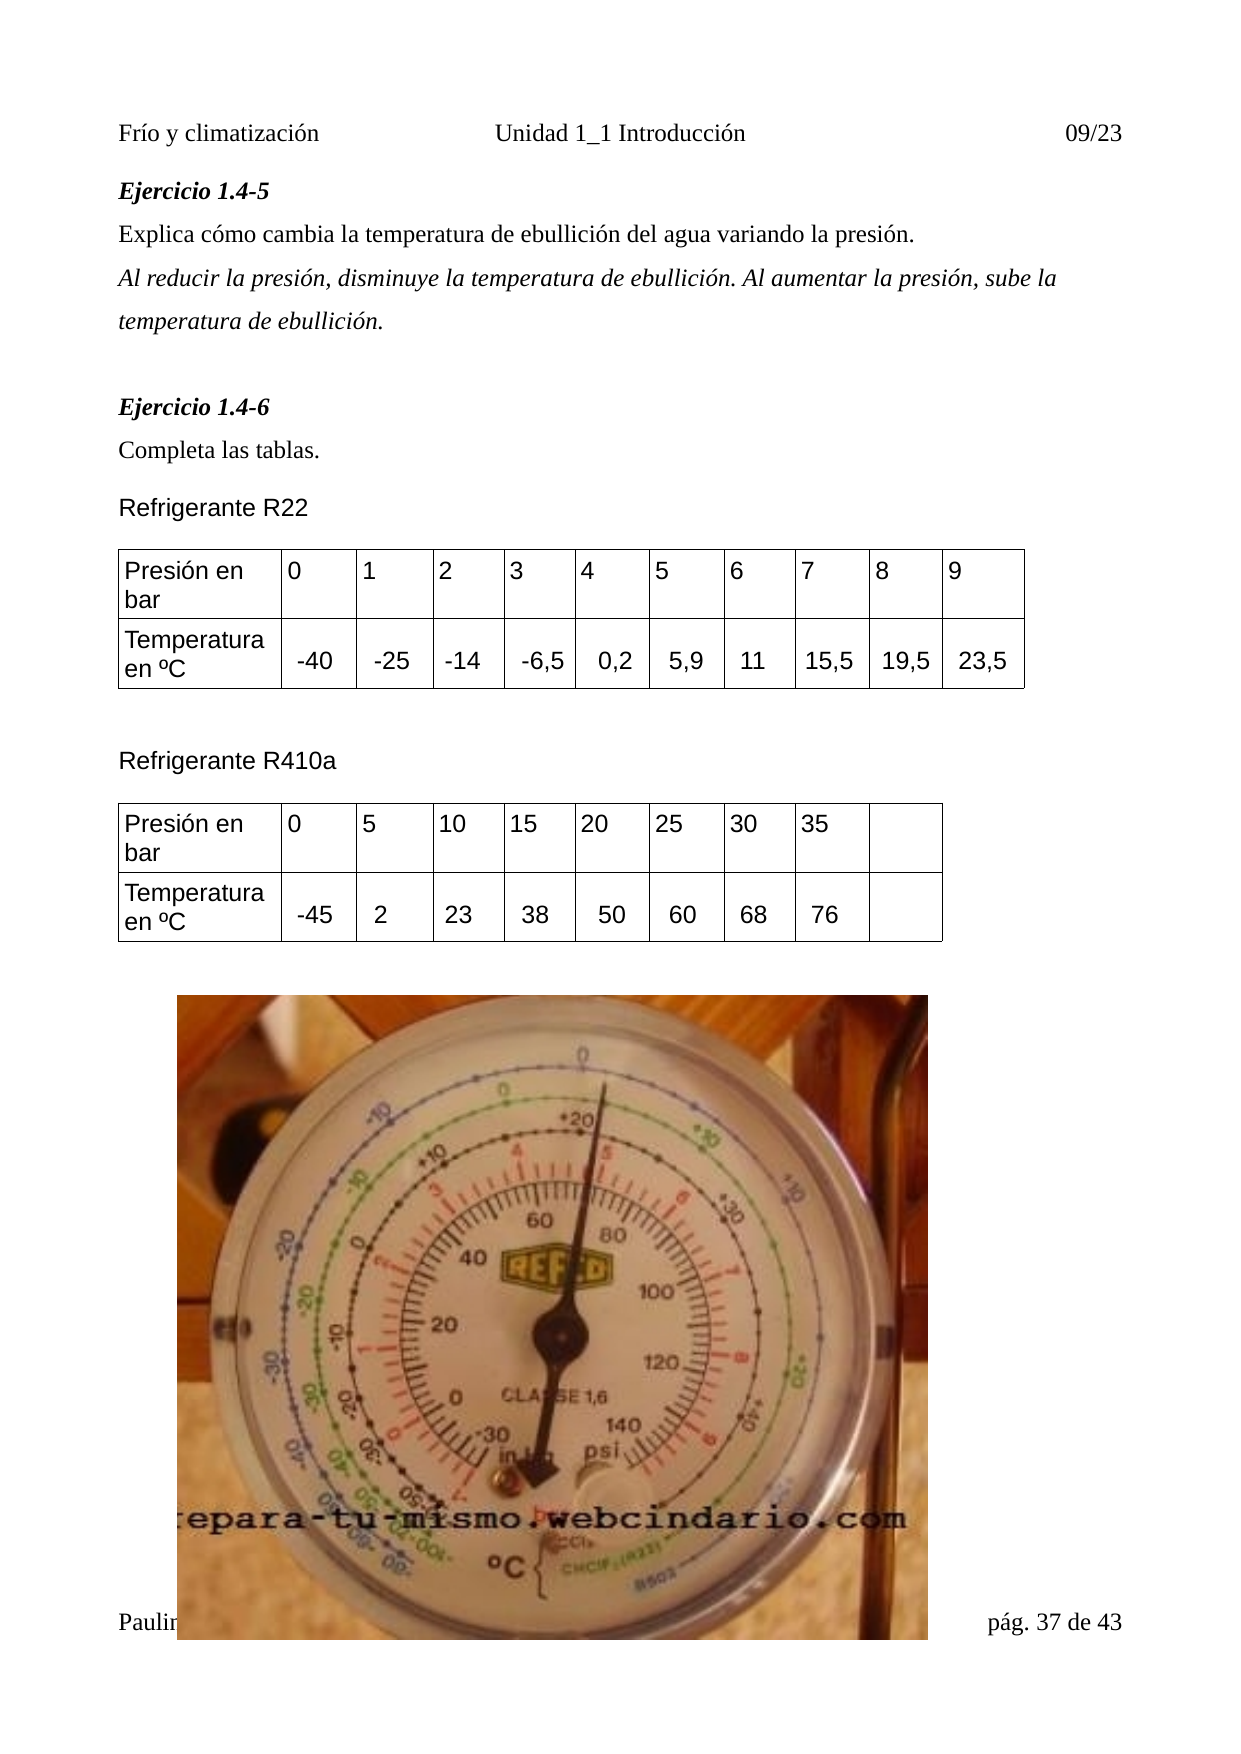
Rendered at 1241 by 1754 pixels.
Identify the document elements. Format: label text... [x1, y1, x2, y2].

text Ejercicio 1.4-6 [118, 392, 1122, 421]
picture [177, 995, 928, 1640]
text Ejercicio 1.4-5 [118, 176, 1122, 205]
text Al reducir la presión, disminuye la temperatura de ebullición. Al aumentar la presión, sube la temperatura de ebullición. [118, 263, 1122, 334]
text Completa las tablas. [118, 435, 1122, 464]
text Explica cómo cambia la temperatura de ebullición del agua variando la presión. [118, 219, 1122, 248]
